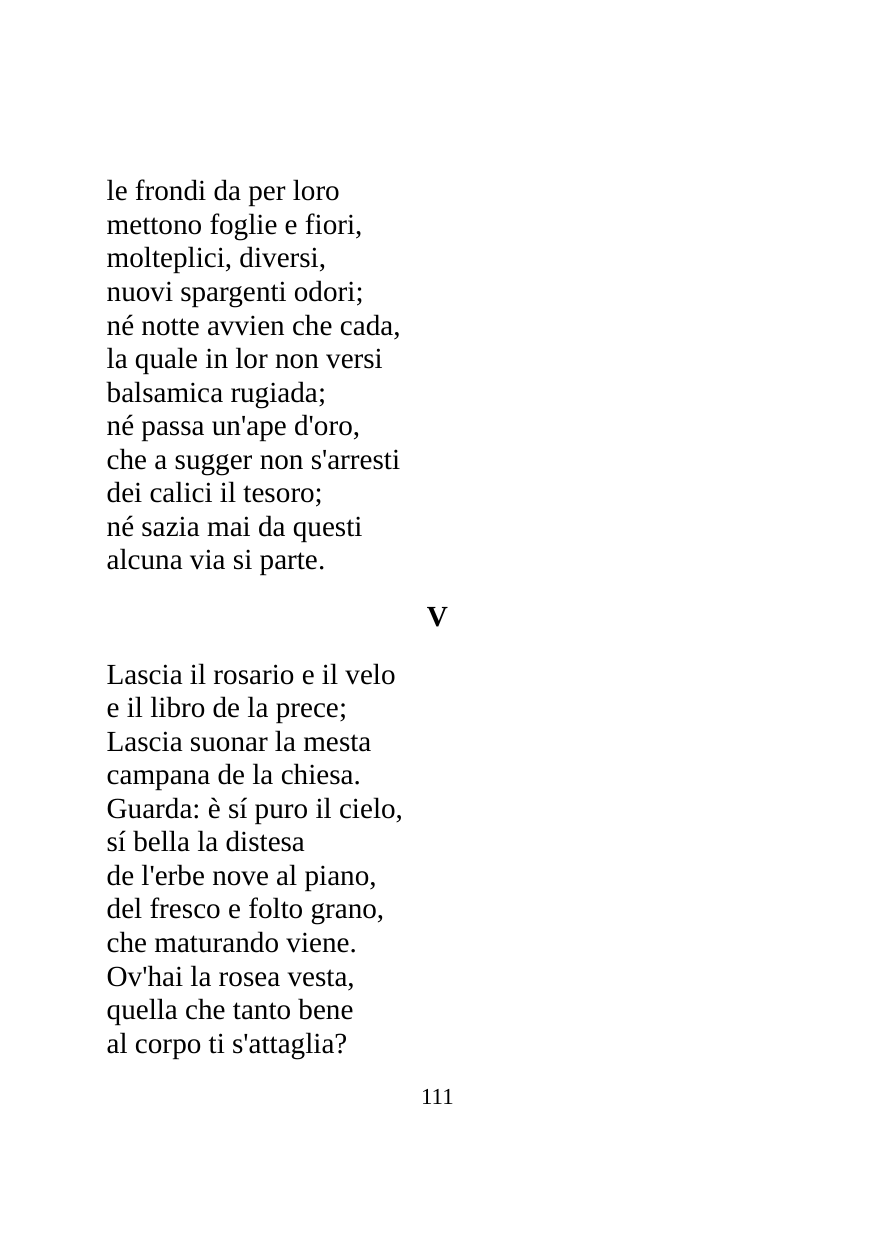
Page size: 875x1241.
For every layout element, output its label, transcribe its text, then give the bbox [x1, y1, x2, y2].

text Guarda: è sí puro il cielo, [106, 791, 768, 824]
text che a sugger non s'arresti [106, 442, 768, 475]
text alcuna via si parte. [106, 542, 768, 576]
text del fresco e folto grano, [106, 892, 768, 925]
text nuovi spargenti odori; [106, 274, 768, 308]
text V [106, 599, 768, 633]
text balsamica rugiada; [106, 375, 768, 408]
text al corpo ti s'attaglia? [106, 1026, 768, 1059]
text de l'erbe nove al piano, [106, 858, 768, 892]
text dei calici il tesoro; [106, 475, 768, 509]
text la quale in lor non versi [106, 341, 768, 375]
text né notte avvien che cada, [106, 308, 768, 341]
text che maturando viene. [106, 925, 768, 959]
text né sazia mai da questi [106, 509, 768, 542]
text campana de la chiesa. [106, 757, 768, 791]
text mettono foglie e fiori, [106, 207, 768, 241]
text né passa un'ape d'oro, [106, 408, 768, 442]
text Lascia suonar la mesta [106, 724, 768, 757]
text Lascia il rosario e il velo [106, 657, 768, 690]
text le frondi da per loro [106, 173, 768, 207]
text e il libro de la prece; [106, 690, 768, 724]
text sí bella la distesa [106, 824, 768, 858]
text Ov'hai la rosea vesta, [106, 959, 768, 992]
text quella che tanto bene [106, 992, 768, 1026]
text molteplici, diversi, [106, 241, 768, 274]
